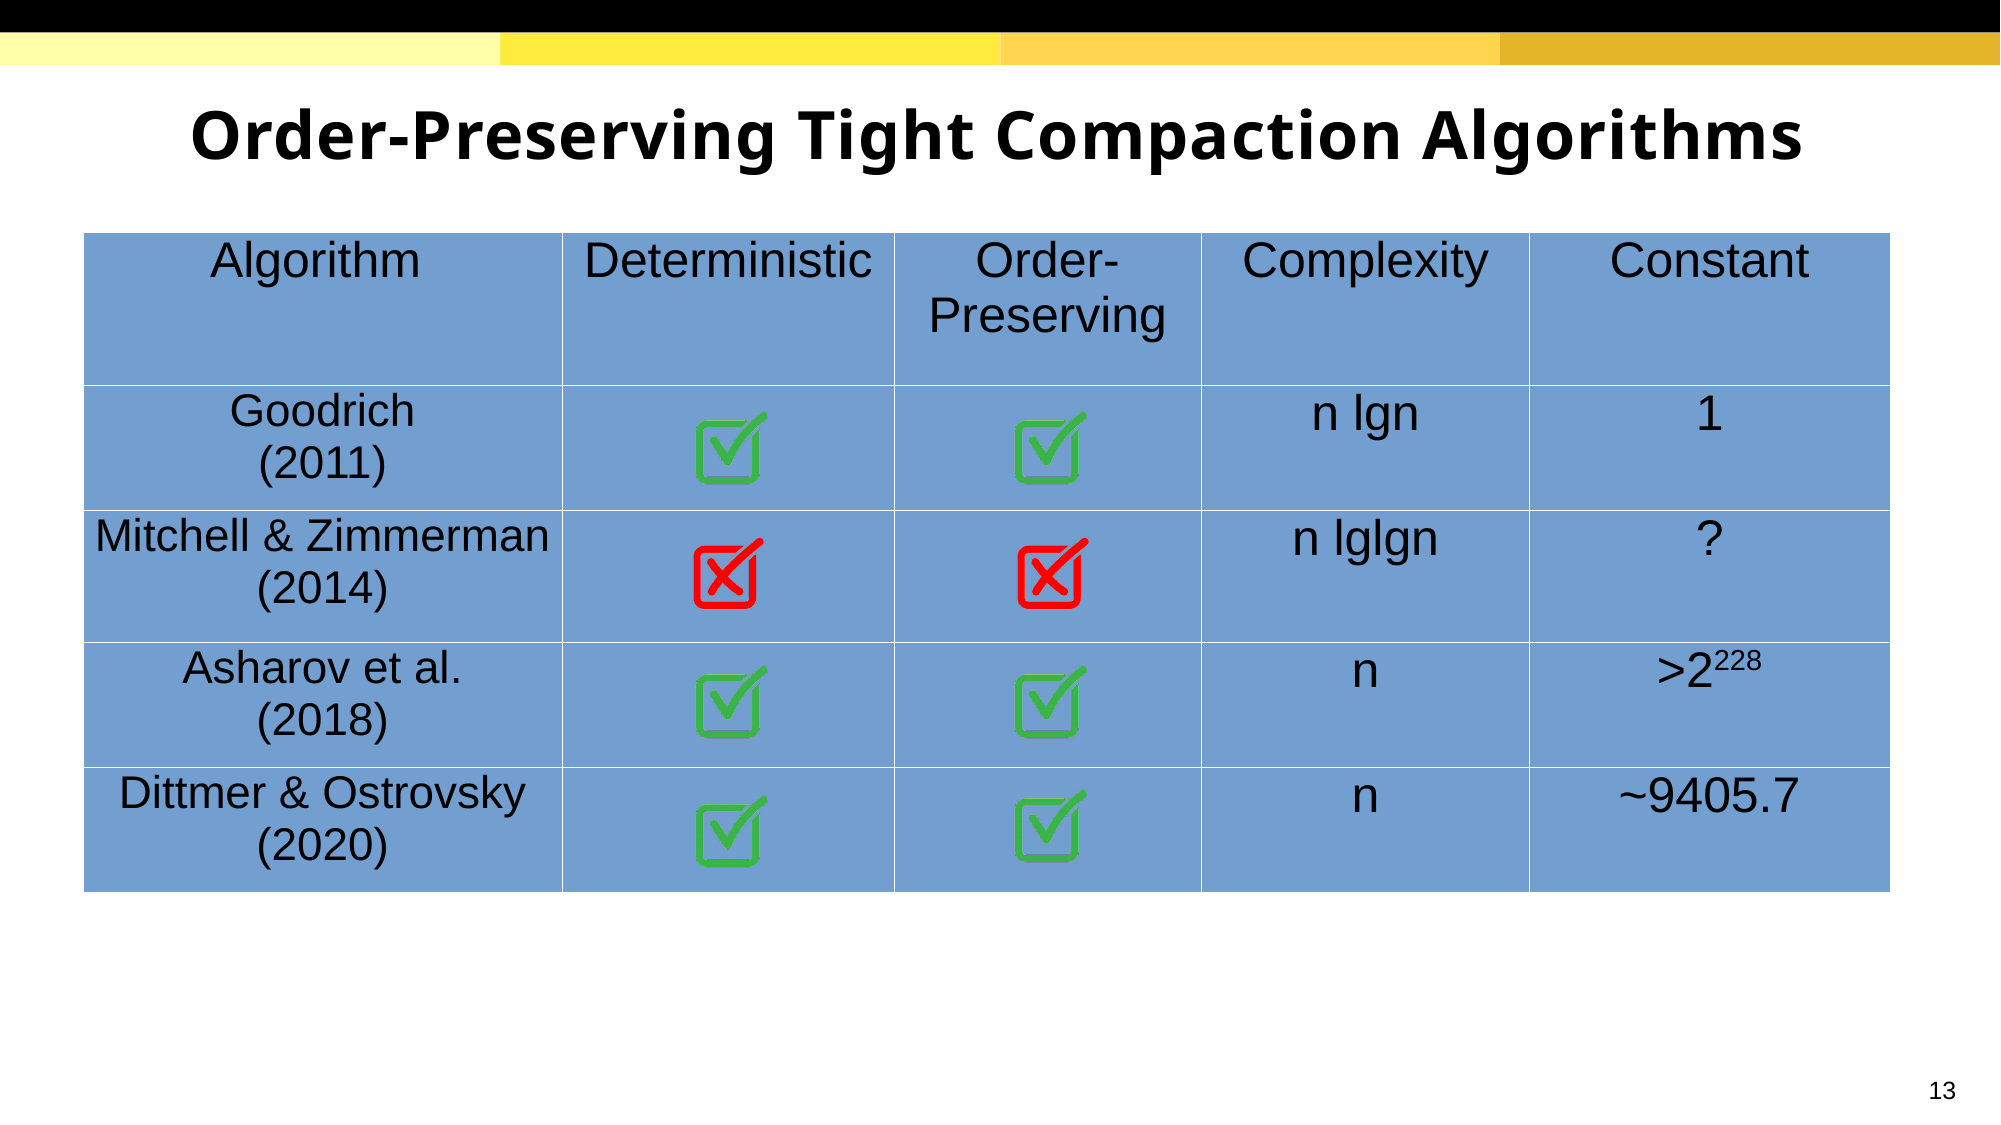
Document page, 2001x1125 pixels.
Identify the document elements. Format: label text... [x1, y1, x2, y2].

picture [690, 661, 774, 745]
table_cell [563, 768, 894, 892]
table_cell Mitchell & Zimmerman (2014) [84, 511, 562, 642]
table_cell Dittmer & Ostrovsky (2020) [84, 768, 562, 892]
table_cell [563, 643, 894, 767]
text_box 13 [1913, 1069, 1972, 1113]
table_header Order-Preserving [895, 233, 1201, 385]
table_cell Asharov et al. (2018) [84, 643, 562, 767]
table_cell 1 [1530, 386, 1890, 510]
table_cell [895, 511, 1201, 642]
picture [690, 407, 774, 491]
table_cell n [1202, 643, 1529, 767]
picture [690, 791, 774, 875]
table_cell [563, 511, 894, 642]
table_cell n [1202, 768, 1529, 892]
table_cell ~9405.7 [1530, 768, 1890, 892]
table_header Complexity [1202, 233, 1529, 385]
table_cell n lglgn [1202, 511, 1529, 642]
picture [1009, 661, 1093, 745]
table_cell [895, 768, 1201, 892]
table_cell [563, 386, 894, 510]
title Order-Preserving Tight Compaction Algorithms [48, 65, 1947, 213]
table_cell Goodrich (2011) [84, 386, 562, 510]
table_cell n lgn [1202, 386, 1529, 510]
table_cell [895, 386, 1201, 510]
picture [1009, 407, 1093, 491]
table_cell ? [1530, 511, 1890, 642]
table_header Algorithm [84, 233, 562, 385]
picture [1009, 531, 1093, 615]
picture [1009, 785, 1093, 869]
table_header Constant [1530, 233, 1890, 385]
table_header Deterministic [563, 233, 894, 385]
table_cell [895, 643, 1201, 767]
table_cell >2228 [1530, 643, 1890, 767]
picture [685, 531, 768, 615]
